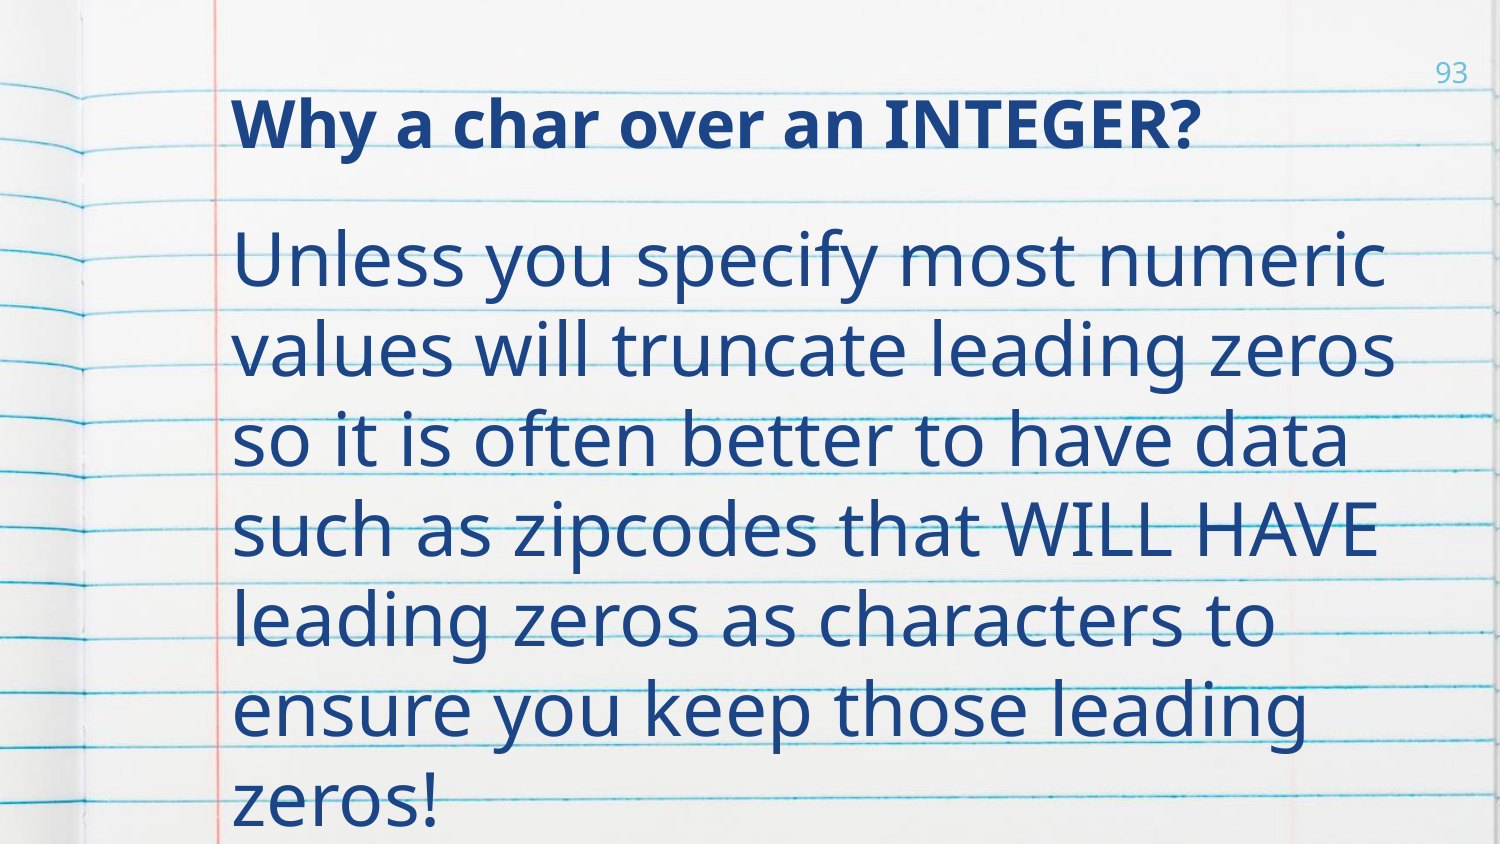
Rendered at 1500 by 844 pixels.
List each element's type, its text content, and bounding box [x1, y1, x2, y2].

picture [0, 0, 1500, 844]
slide_number [1378, 41, 1469, 107]
title Why a char over an INTEGER? [231, 21, 1425, 162]
list Unless you specify most numeric values will truncate leading zeros so it is often better to have data such as zipcodes that WILL HAVE leading zeros as characters to ensure you keep those leading zeros! Stuff Alex Trebeck Will Not EVER ask ME [231, 211, 1425, 748]
